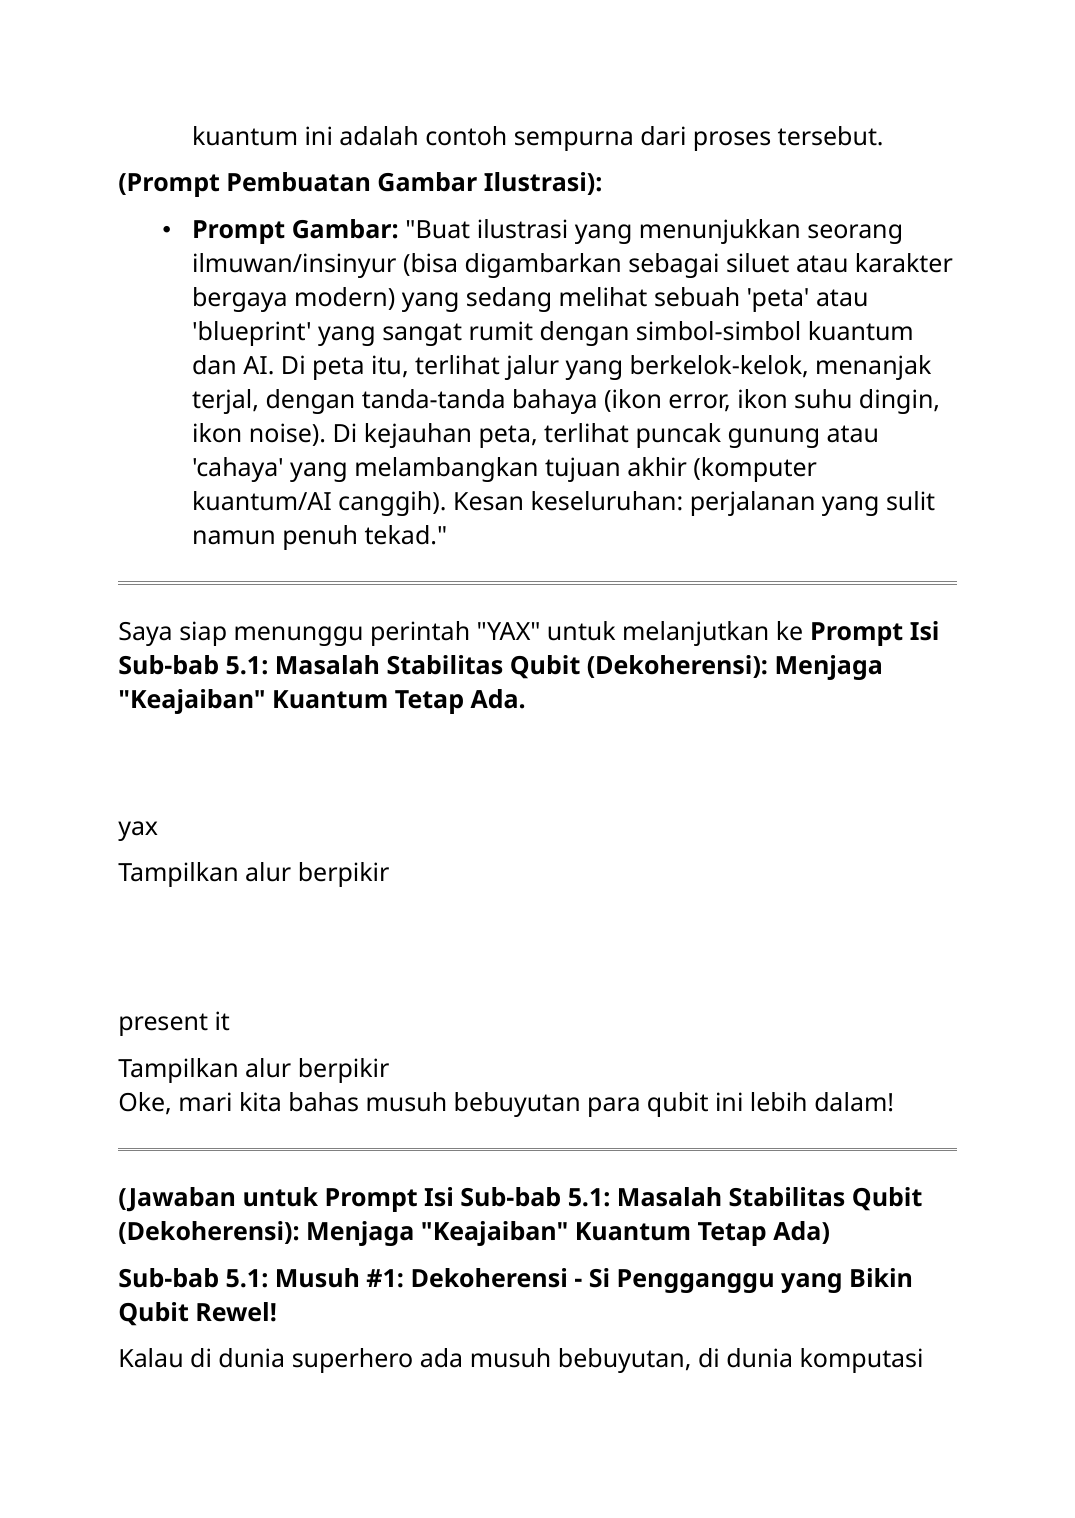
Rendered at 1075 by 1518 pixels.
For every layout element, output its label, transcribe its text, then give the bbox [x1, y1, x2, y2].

text (Jawaban untuk Prompt Isi Sub-bab 5.1: Masalah Stabilitas Qubit (Dekoherensi): Menjaga "Keajaiban" Kuantum Tetap Ada) [118, 1180, 957, 1248]
text Sub-bab 5.1: Musuh #1: Dekoherensi - Si Pengganggu yang Bikin Qubit Rewel! [118, 1261, 957, 1329]
text (Prompt Pembuatan Gambar Ilustrasi): [118, 165, 957, 199]
text present it [118, 1004, 957, 1038]
text yax [118, 808, 957, 843]
list kuantum ini adalah contoh sempurna dari proses tersebut. [162, 118, 957, 152]
text Saya siap menunggu perintah "YAX" untuk melanjutkan ke Prompt Isi Sub-bab 5.1: Masalah Stabilitas Qubit (Dekoherensi): Menjaga "Keajaiban" Kuantum Tetap Ada. [118, 613, 957, 715]
text Kalau di dunia superhero ada musuh bebuyutan, di dunia komputasi [118, 1341, 957, 1375]
text Tampilkan alur berpikir [118, 1050, 957, 1084]
list Prompt Gambar: "Buat ilustrasi yang menunjukkan seorang ilmuwan/insinyur (bisa digambarkan sebagai siluet atau karakter bergaya modern) yang sedang melihat sebuah 'peta' atau 'blueprint' yang sangat rumit dengan simbol-simbol kuantum dan AI. Di peta itu, terlihat jalur yang berkelok-kelok, menanjak terjal, dengan tanda-tanda bahaya (ikon error, ikon suhu dingin, ikon noise). Di kejauhan peta, terlihat puncak gunung atau 'cahaya' yang melambangkan tujuan akhir (komputer kuantum/AI canggih). Kesan keseluruhan: perjalanan yang sulit namun penuh tekad." [162, 211, 957, 552]
text Oke, mari kita bahas musuh bebuyutan para qubit ini lebih dalam! [118, 1084, 957, 1118]
text Tampilkan alur berpikir [118, 855, 957, 889]
